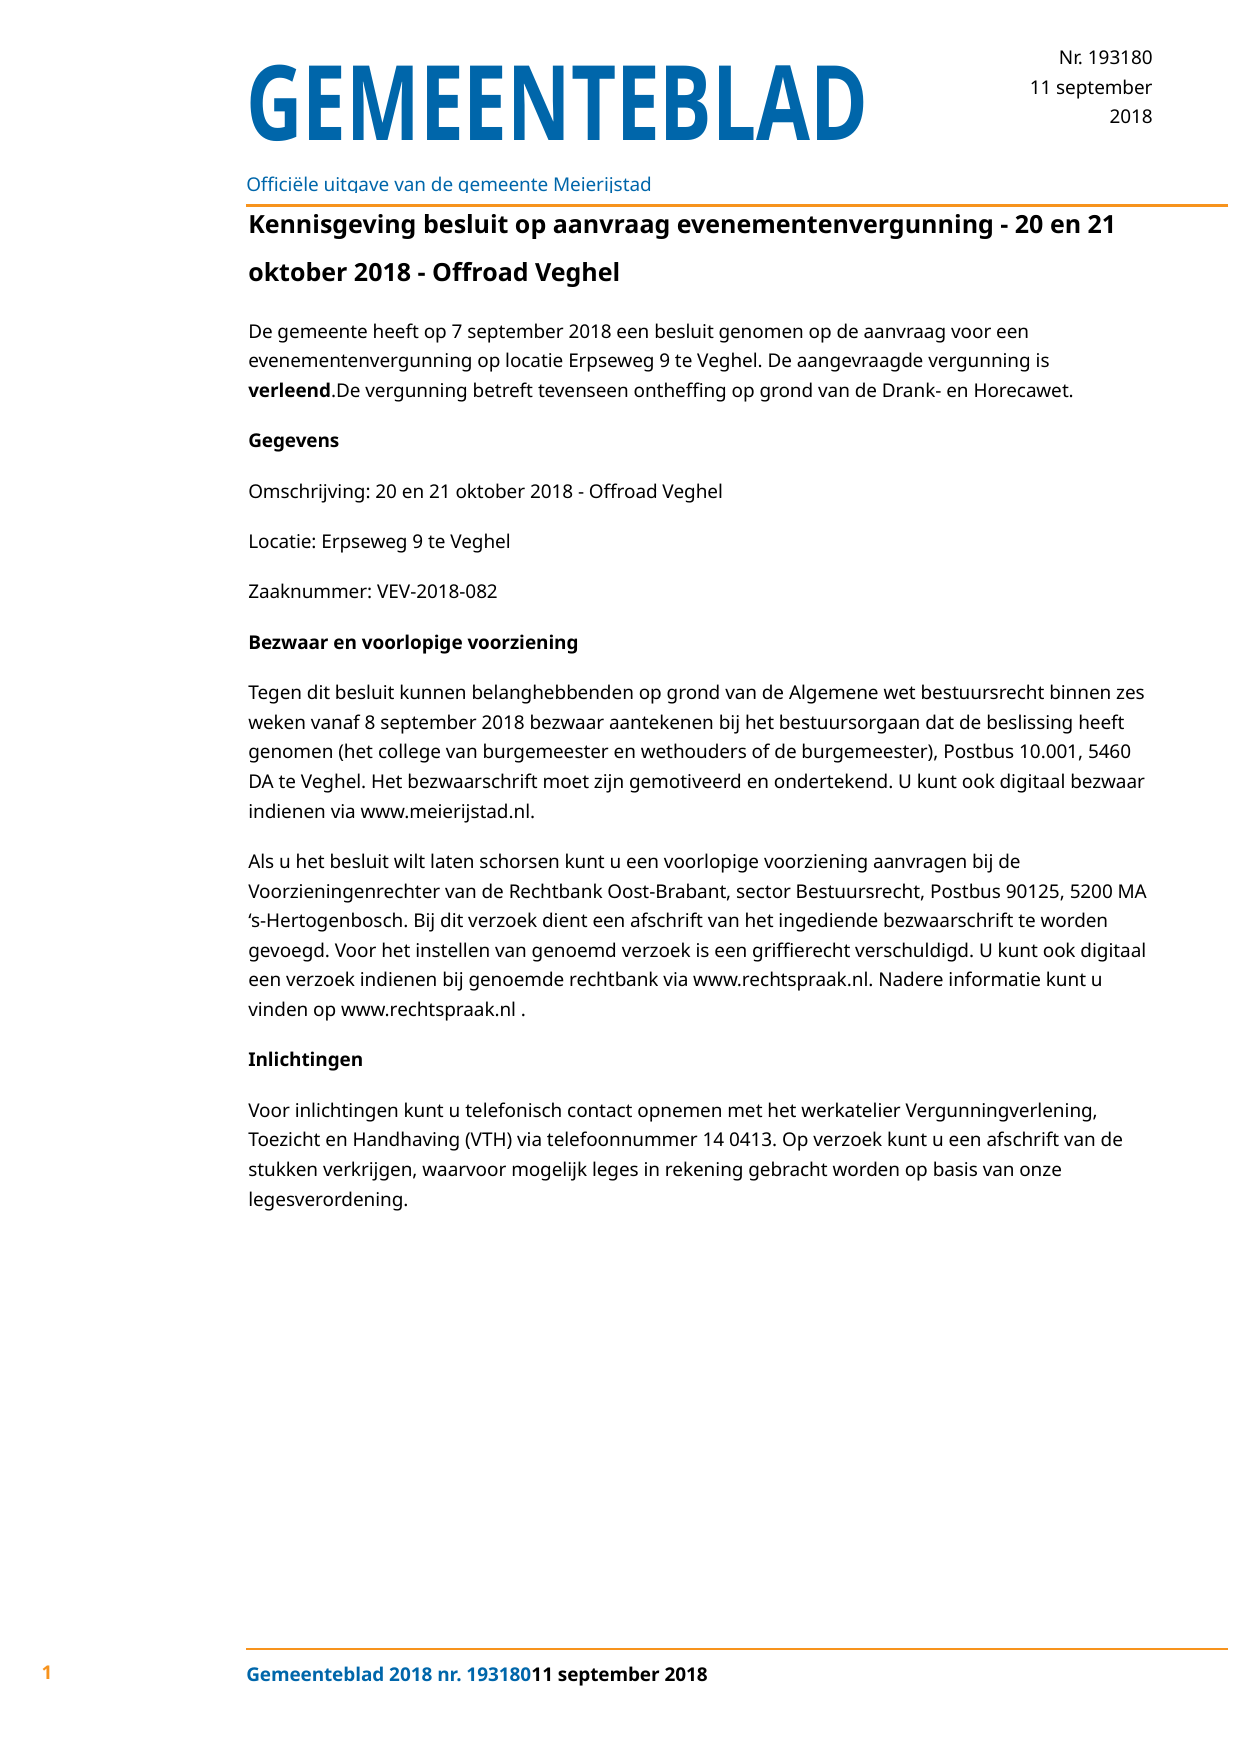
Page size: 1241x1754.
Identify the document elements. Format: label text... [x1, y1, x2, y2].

text Bezwaar en voorlopige voorziening [248, 629, 1152, 655]
text Gegevens [248, 427, 1152, 453]
text Inlichtingen [248, 1047, 1152, 1072]
text De gemeente heeft op 7 september 2018 een besluit genomen op de aanvraag voor een evenementenvergunning op locatie Erpseweg 9 te Veghel. De aangevraagde vergunning is verleend.De vergunning betreft tevenseen ontheffing op grond van de Drank- en Horecawet. [248, 318, 1152, 403]
text Locatie: Erpseweg 9 te Veghel [248, 528, 1152, 554]
text Tegen dit besluit kunnen belanghebbenden op grond van de Algemene wet bestuursrecht binnen zes weken vanaf 8 september 2018 bezwaar aantekenen bij het bestuursorgaan dat de beslissing heeft genomen (het college van burgemeester en wethouders of de burgemeester), Postbus 10.001, 5460 DA te Veghel. Het bezwaarschrift moet zijn gemotiveerd en ondertekend. U kunt ook digitaal bezwaar indienen via www.meierijstad.nl. [248, 679, 1152, 824]
text Omschrijving: 20 en 21 oktober 2018 - Offroad Veghel [248, 478, 1152, 504]
text Voor inlichtingen kunt u telefonisch contact opnemen met het werkatelier Vergunningverlening, Toezicht en Handhaving (VTH) via telefoonnummer 14 0413. Op verzoek kunt u een afschrift van de stukken verkrijgen, waarvoor mogelijk leges in rekening gebracht worden op basis van onze legesverordening. [248, 1097, 1152, 1212]
picture [41, 47, 231, 172]
text Kennisgeving besluit op aanvraag evenementenvergunning - 20 en 21 oktober 2018 - Offroad Veghel [248, 207, 1152, 288]
text Zaaknummer: VEV-2018-082 [248, 579, 1152, 604]
text Als u het besluit wilt laten schorsen kunt u een voorlopige voorziening aanvragen bij de Voorzieningenrechter van de Rechtbank Oost-Brabant, sector Bestuursrecht, Postbus 90125, 5200 MA ‘s-Hertogenbosch. Bij dit verzoek dient een afschrift van het ingediende bezwaarschrift te worden gevoegd. Voor het instellen van genoemd verzoek is een griffierecht verschuldigd. U kunt ook digitaal een verzoek indienen bij genoemde rechtbank via www.rechtspraak.nl. Nadere informatie kunt u vinden op www.rechtspraak.nl . [248, 848, 1152, 1022]
